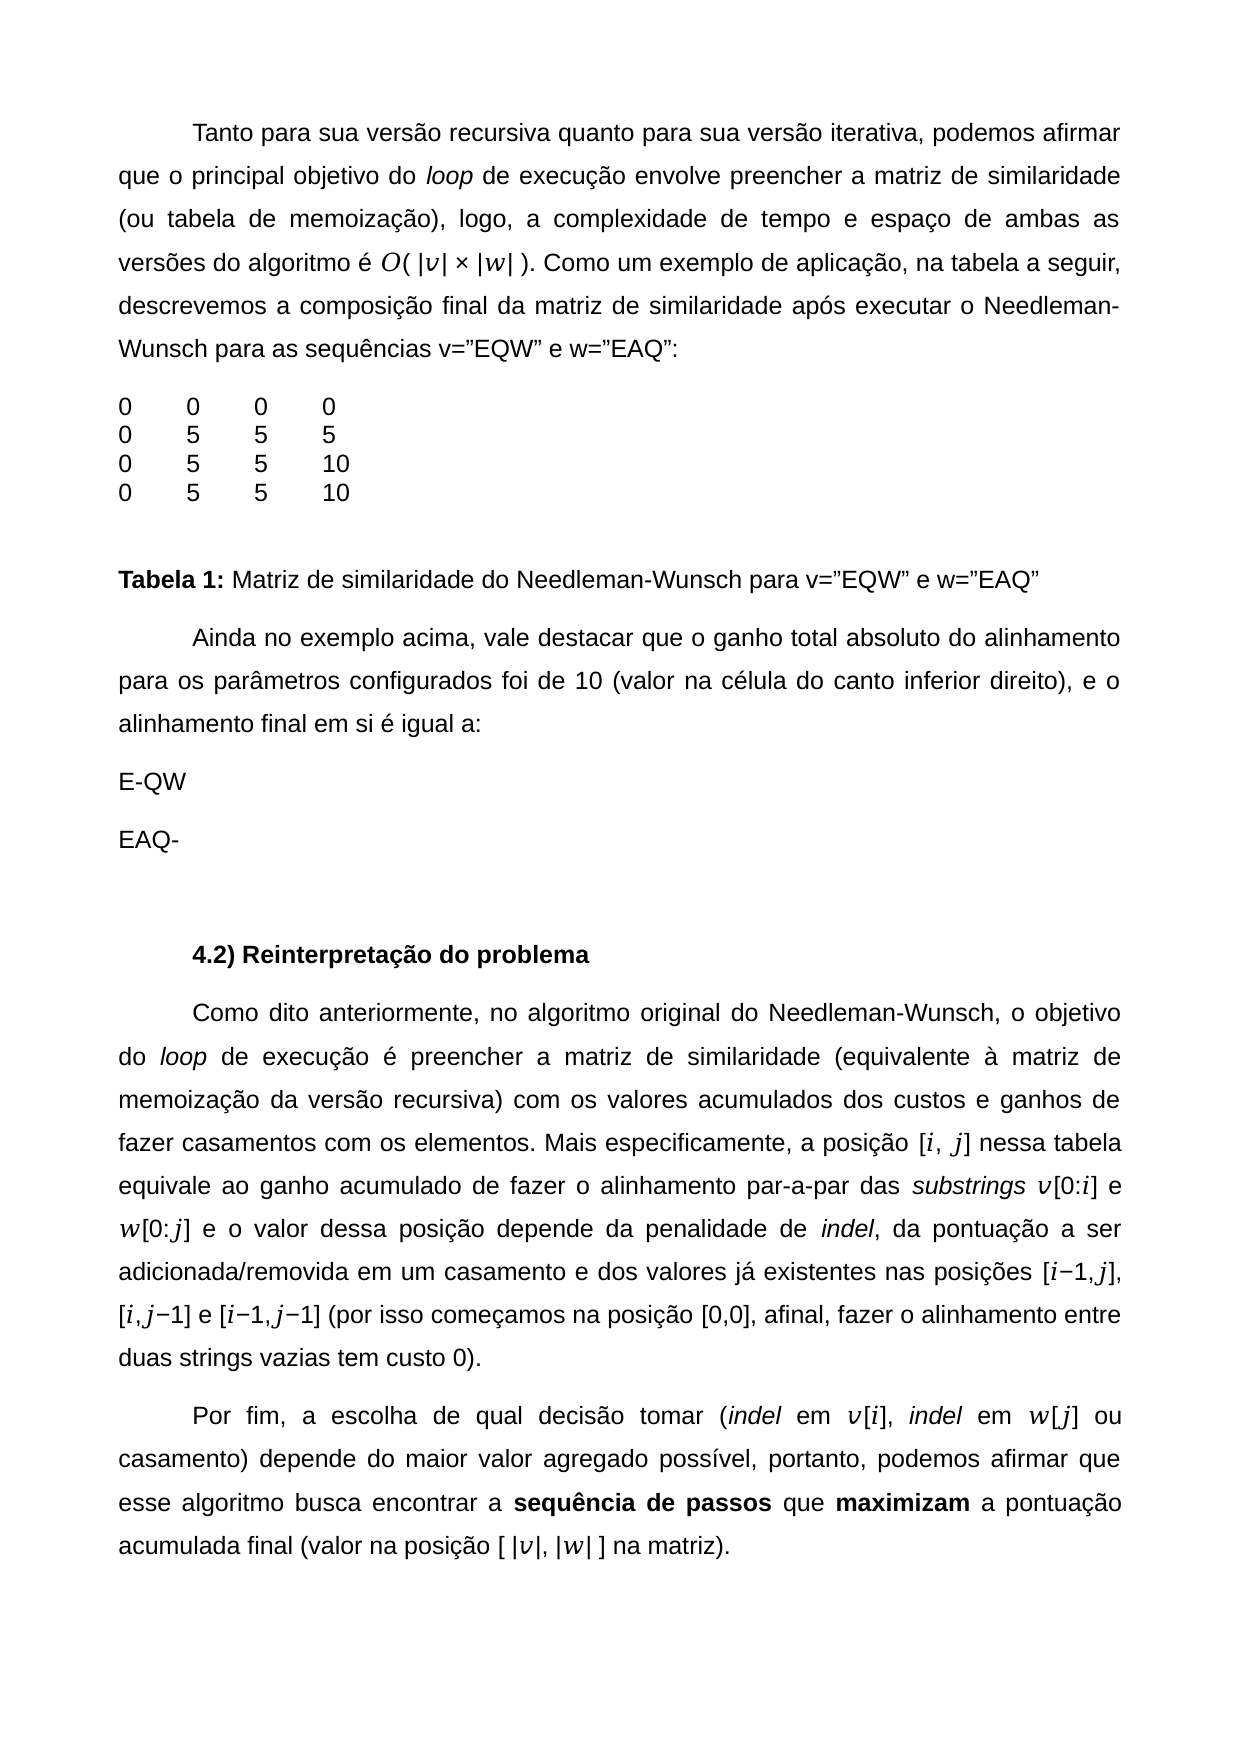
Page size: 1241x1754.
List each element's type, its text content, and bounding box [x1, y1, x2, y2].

table_cell 5 [254, 420, 322, 449]
table_cell 0 [118, 420, 186, 449]
table_cell 5 [186, 420, 254, 449]
table_cell 0 [118, 449, 186, 478]
table_header 0 [118, 392, 186, 420]
table_cell 5 [254, 449, 322, 478]
table_header 0 [254, 392, 322, 420]
text Ainda no exemplo acima, vale destacar que o ganho total absoluto do alinhamento para os parâmetros configurados foi de 10 (valor na célula do canto inferior direito), e o alinhamento final em si é igual a: [118, 622, 1122, 737]
table_cell 10 [322, 478, 390, 507]
text Como dito anteriormente, no algoritmo original do Needleman-Wunsch, o objetivo do loop de execução é preencher a matriz de similaridade (equivalente à matriz de memoização da versão recursiva) com os valores acumulados dos custos e ganhos de fazer casamentos com os elementos. Mais especificamente, a posição [𝑖, 𝑗] nessa tabela equivale ao ganho acumulado de fazer o alinhamento par-a-par das substrings 𝑣[0:𝑖] e 𝑤[0:𝑗] e o valor dessa posição depende da penalidade de indel, da pontuação a ser adicionada/removida em um casamento e dos valores já existentes nas posições [𝑖−1,𝑗], [𝑖,𝑗−1] e [𝑖−1,𝑗−1] (por isso começamos na posição [0,0], afinal, fazer o alinhamento entre duas strings vazias tem custo 0). [118, 998, 1122, 1372]
table_cell 5 [322, 420, 390, 449]
table_cell 5 [186, 449, 254, 478]
table_cell 5 [254, 478, 322, 507]
text EAQ- [118, 824, 1122, 853]
text 4.2) Reinterpretação do problema [118, 940, 1122, 969]
table_cell 5 [186, 478, 254, 507]
table_cell 10 [322, 449, 390, 478]
text Tanto para sua versão recursiva quanto para sua versão iterativa, podemos afirmar que o principal objetivo do loop de execução envolve preencher a matriz de similaridade (ou tabela de memoização), logo, a complexidade de tempo e espaço de ambas as versões do algoritmo é 𝑂( |𝑣| × |𝑤| ). Como um exemplo de aplicação, na tabela a seguir, descrevemos a composição final da matriz de similaridade após executar o Needleman-Wunsch para as sequências v=”EQW” e w=”EAQ”: [118, 118, 1122, 362]
text Por fim, a escolha de qual decisão tomar (indel em 𝑣[𝑖], indel em 𝑤[𝑗] ou casamento) depende do maior valor agregado possível, portanto, podemos afirmar que esse algoritmo busca encontrar a sequência de passos que maximizam a pontuação acumulada final (valor na posição [ |𝑣|, |𝑤| ] na matriz). [118, 1401, 1122, 1559]
table_cell 0 [118, 478, 186, 507]
table_header 0 [322, 392, 390, 420]
table_header 0 [186, 392, 254, 420]
text Tabela 1: Matriz de similaridade do Needleman-Wunsch para v=”EQW” e w=”EAQ” [118, 564, 1122, 593]
text E-QW [118, 767, 1122, 795]
